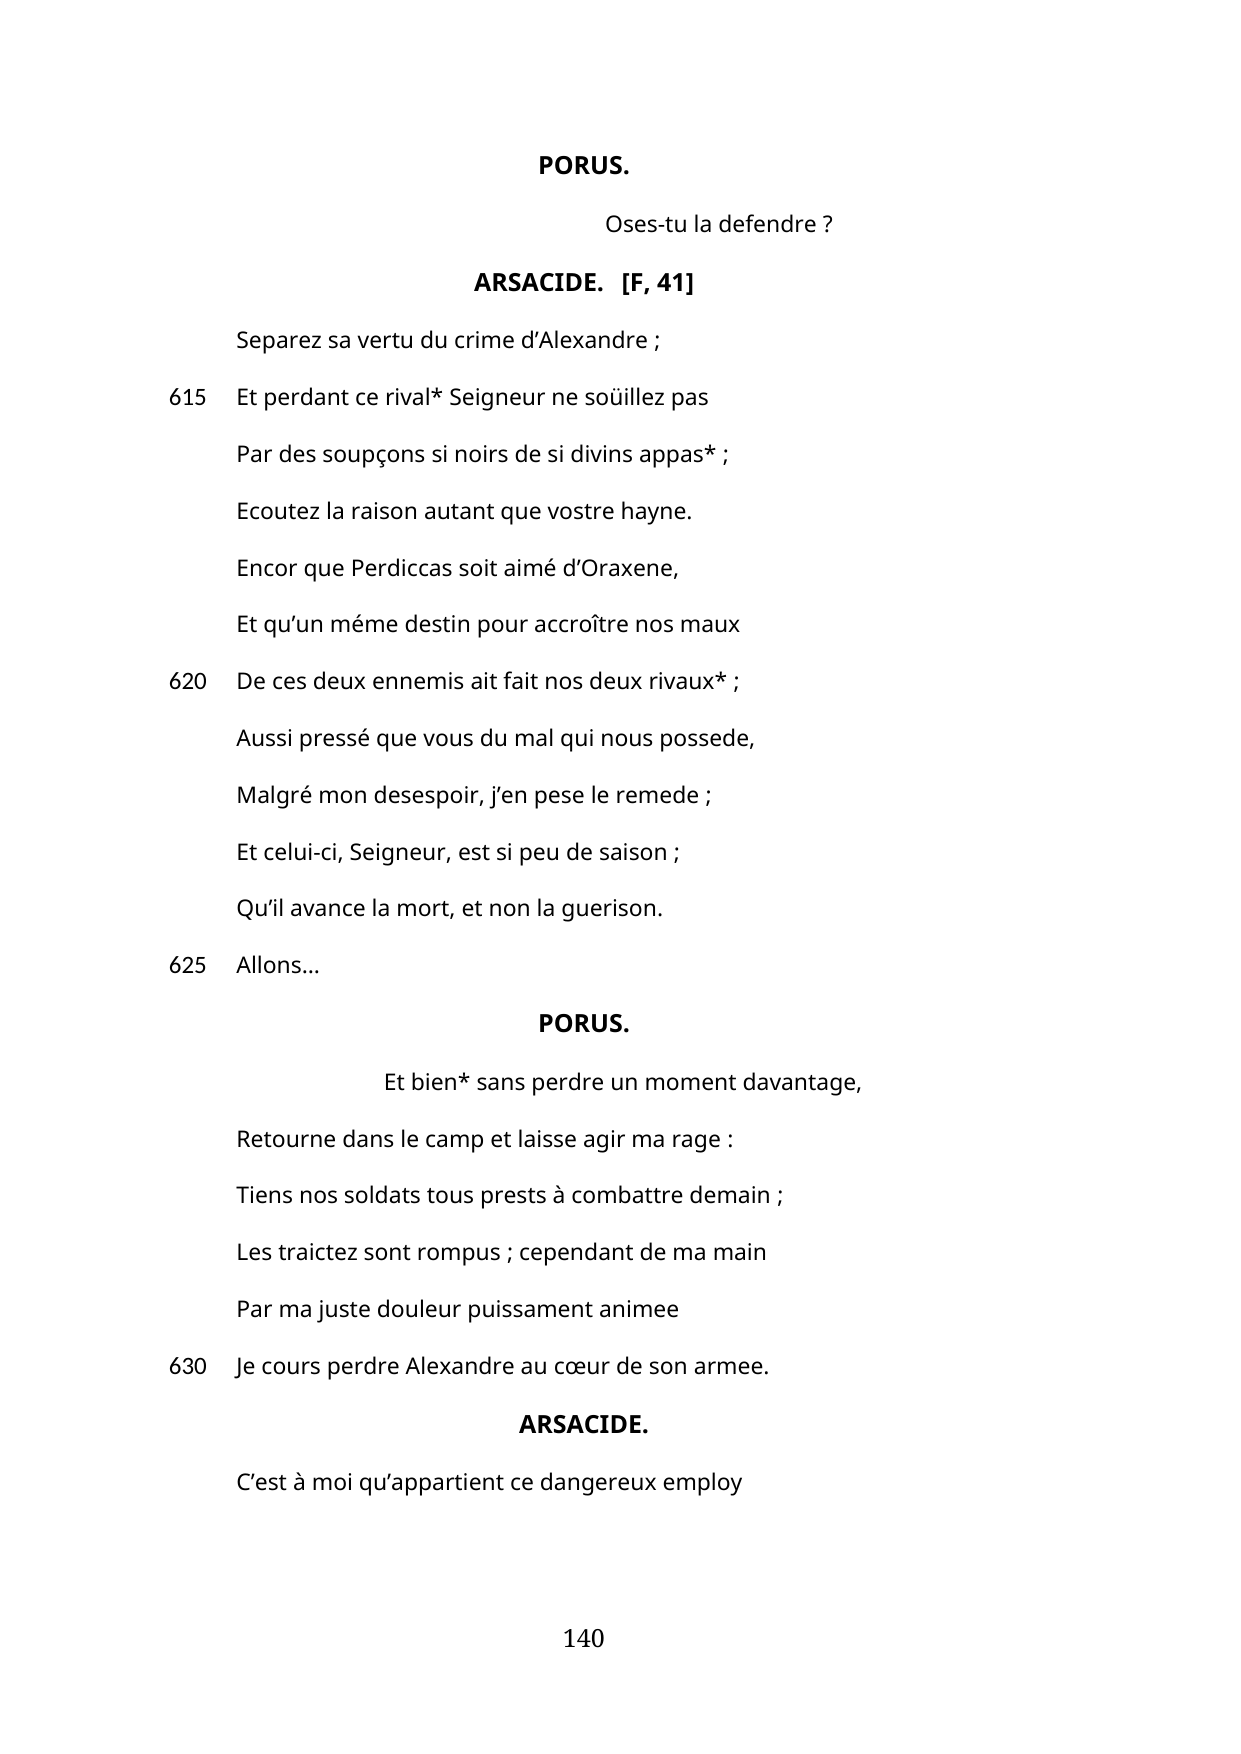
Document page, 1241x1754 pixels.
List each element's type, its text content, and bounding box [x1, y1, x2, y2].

text Allons… [236, 949, 931, 980]
text Ecoutez la raison autant que vostre hayne. [236, 495, 931, 526]
text Retourne dans le camp et laisse agir ma rage : [236, 1122, 931, 1154]
text Et celui-ci, Seigneur, est si peu de saison ; [236, 835, 931, 867]
text Separez sa vertu du crime d’Alexandre ; [236, 324, 931, 356]
text Oses-tu la defendre ? [236, 208, 931, 239]
text Les traictez sont rompus ; cependant de ma main [236, 1236, 931, 1267]
text De ces deux ennemis ait fait nos deux rivaux* ; [236, 665, 931, 696]
text C’est à moi qu’appartient ce dangereux employ [236, 1466, 931, 1498]
text Tiens nos soldats tous prests à combattre demain ; [236, 1179, 931, 1211]
text PORUS. [236, 148, 931, 182]
text PORUS. [236, 1006, 931, 1040]
text ARSACIDE. [236, 1406, 931, 1440]
text Qu’il avance la mort, et non la guerison. [236, 892, 931, 923]
text Aussi pressé que vous du mal qui nous possede, [236, 722, 931, 753]
text ARSACIDE. [F, 41] [236, 264, 931, 298]
text Malgré mon desespoir, j’en pese le remede ; [236, 779, 931, 810]
text Et bien* sans perdre un moment davantage, [236, 1066, 931, 1097]
text Par des soupçons si noirs de si divins appas* ; [236, 438, 931, 469]
text Je cours perdre Alexandre au cœur de son armee. [236, 1349, 931, 1381]
text Et qu’un méme destin pour accroître nos maux [236, 608, 931, 639]
text Par ma juste douleur puissament animee [236, 1293, 931, 1324]
text Et perdant ce rival* Seigneur ne soüillez pas [236, 381, 931, 412]
text Encor que Perdiccas soit aimé d’Oraxene, [236, 552, 931, 583]
